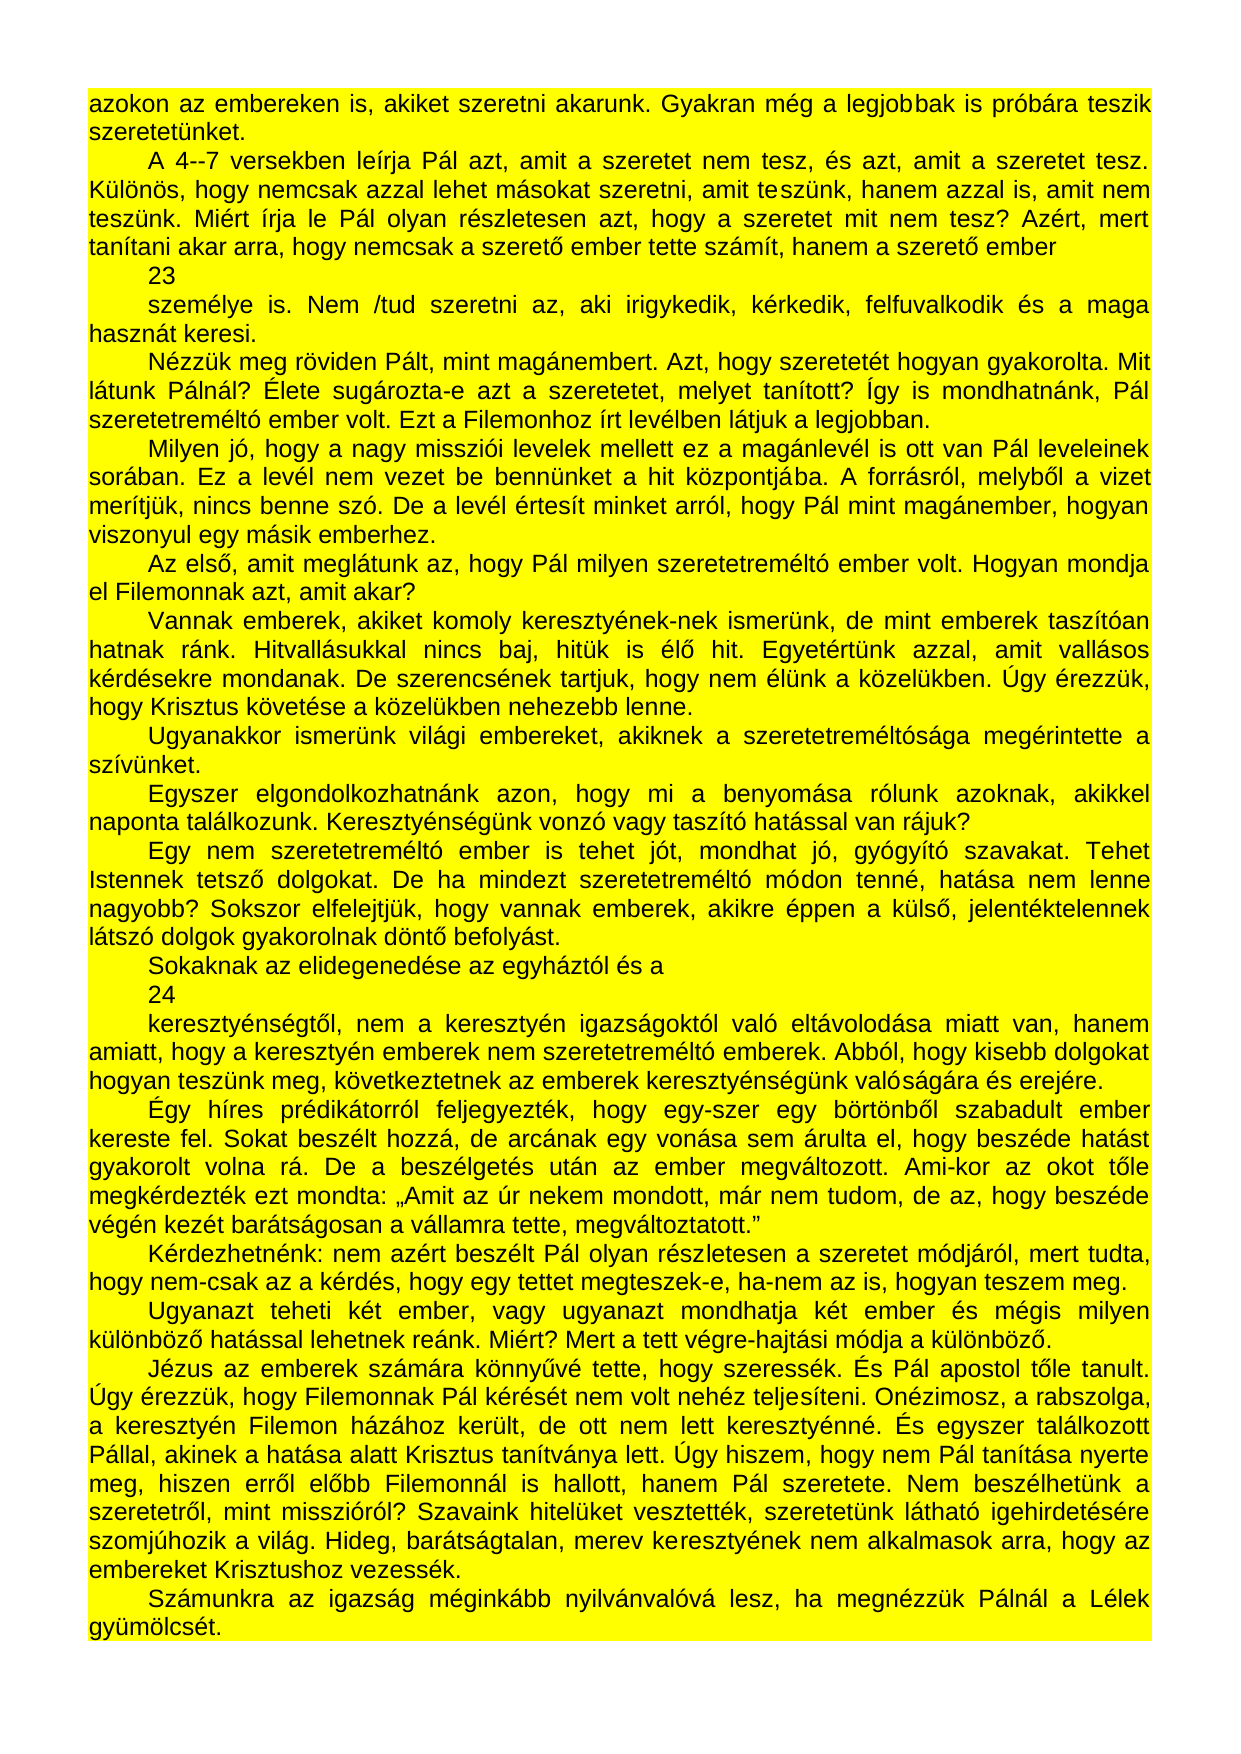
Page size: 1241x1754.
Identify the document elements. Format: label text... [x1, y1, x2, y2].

text Vannak emberek, akiket komoly keresztyének-nek ismerünk, de mint emberek taszítóan hatnak ránk. Hitvallásukkal nincs baj, hitük is élő hit. Egyetértünk azzal, amit vallásos kérdésekre mon­danak. De szerencsének tartjuk, hogy nem élünk a közelükben. Úgy érezzük, hogy Krisztus követése a közelükben nehezebb lenne. [88, 606, 1152, 721]
text Számunkra az igazság méginkább nyilvánvalóvá lesz, ha megnézzük Pálnál a Lélek gyümölcsét. [88, 1583, 1152, 1641]
text Kérdezhetnénk: nem azért beszélt Pál olyan rész­letesen a szeretet módjáról, mert tudta, hogy nem-csak az a kérdés, hogy egy tettet megteszek-e, ha-nem az is, hogyan teszem meg. [88, 1238, 1152, 1296]
text Milyen jó, hogy a nagy missziói levelek mellett ez a magánlevél is ott van Pál leveleinek sorában. Ez a levél nem vezet be bennünket a hit központjá­ba. A forrásról, melyből a vizet merítjük, nincs benne szó. De a levél értesít minket arról, hogy Pál mint magánember, hogyan viszonyul egy másik emberhez. [88, 433, 1152, 548]
text azokon az embereken is, akiket szeretni akarunk. Gyakran még a legjob­bak is próbára teszik szeretetünket. [88, 88, 1152, 146]
text Ugyanazt teheti két ember, vagy ugyanazt mondhatja két ember és mégis milyen különböző hatással lehetnek reánk. Miért? Mert a tett végre-hajtási módja a különböző. [88, 1296, 1152, 1353]
text Jézus az emberek számára könnyűvé tette, hogy szeressék. És Pál apostol tőle tanult. Úgy érezzük, hogy Filemonnak Pál kérését nem volt nehéz telje­síteni. Onézimosz, a rabszolga, a keresztyén File­mon házához került, de ott nem lett keresztyénné. És egyszer találkozott Pállal, akinek a hatása alatt Krisztus tanítványa lett. Úgy hiszem, hogy nem Pál tanítása nyerte meg, hiszen erről előbb Filemonnál is hallott, hanem Pál szeretete. Nem beszélhetünk a szeretetről, mint misszióról? Szavaink hitelüket vesztették, szeretetünk látható igehirdetésére szom­júhozik a világ. Hideg, barátságtalan, merev ke­resztyének nem alkalmasok arra, hogy az embere­ket Krisztushoz vezessék. [88, 1353, 1152, 1583]
text 24 [88, 980, 1152, 1008]
text keresztyénségtől, nem a keresztyén igazságoktól való eltávolodása miatt van, hanem amiatt, hogy a keresztyén emberek nem szeretetreméltó emberek. Abból, hogy kisebb dolgokat hogyan teszünk meg, következtetnek az emberek keresztyénségünk való­ságára és erejére. [88, 1008, 1152, 1095]
text Egyszer elgondolkozhatnánk azon, hogy mi a benyomása rólunk azoknak, akikkel naponta talál­kozunk. Keresztyénségünk vonzó vagy taszító ha­tással van rájuk? [88, 778, 1152, 836]
text Egy nem szeretetreméltó ember is tehet jót, mondhat jó, gyógyító szavakat. Tehet Istennek tet­sző dolgokat. De ha mindezt szeretetreméltó mó­don tenné, hatása nem lenne nagyobb? Sokszor elfelejtjük, hogy vannak emberek, akikre éppen a külső, jelentéktelennek látszó dolgok gyakorolnak döntő befolyást. [88, 836, 1152, 951]
text Az első, amit meglátunk az, hogy Pál milyen szeretetreméltó ember volt. Hogyan mondja el File­monnak azt, amit akar? [88, 548, 1152, 606]
text 23 [88, 261, 1152, 290]
text Ugyanakkor ismerünk világi embereket, akiknek a szeretetreméltósága megérintette a szívünket. [88, 721, 1152, 778]
text Égy híres prédikátorról feljegyezték, hogy egy-szer egy börtönből szabadult ember kereste fel. Sokat beszélt hozzá, de arcának egy vonása sem árulta el, hogy beszéde hatást gyakorolt volna rá. De a beszélgetés után az ember megváltozott. Ami-kor az okot tőle megkérdezték ezt mondta: „Amit az úr nekem mondott, már nem tudom, de az, hogy beszéde végén kezét barátságosan a vállamra tette, megváltoztatott.” [88, 1095, 1152, 1238]
text Nézzük meg röviden Pált, mint magánembert. Azt, hogy szeretetét hogyan gyakorolta. Mit látunk Pálnál? Élete sugározta-e azt a szeretetet, melyet tanított? Így is mondhatnánk, Pál szeretetreméltó ember volt. Ezt a Filemonhoz írt levélben látjuk a legjobban. [88, 347, 1152, 433]
text személye is. Nem /tud szeretni az, aki irigykedik, kérkedik, felfuvalkodik és a maga hasznát keresi. [88, 290, 1152, 347]
text A 4--7 versekben leírja Pál azt, amit a szeretet nem tesz, és azt, amit a szeretet tesz. Különös, hogy nemcsak azzal lehet másokat szeretni, amit te­szünk, hanem azzal is, amit nem teszünk. Miért írja le Pál olyan részletesen azt, hogy a szeretet mit nem tesz? Azért, mert tanítani akar arra, hogy nemcsak a szerető ember tette számít, hanem a szerető ember [88, 146, 1152, 261]
text Sokaknak az elidegenedése az egyháztól és a [88, 951, 1152, 980]
